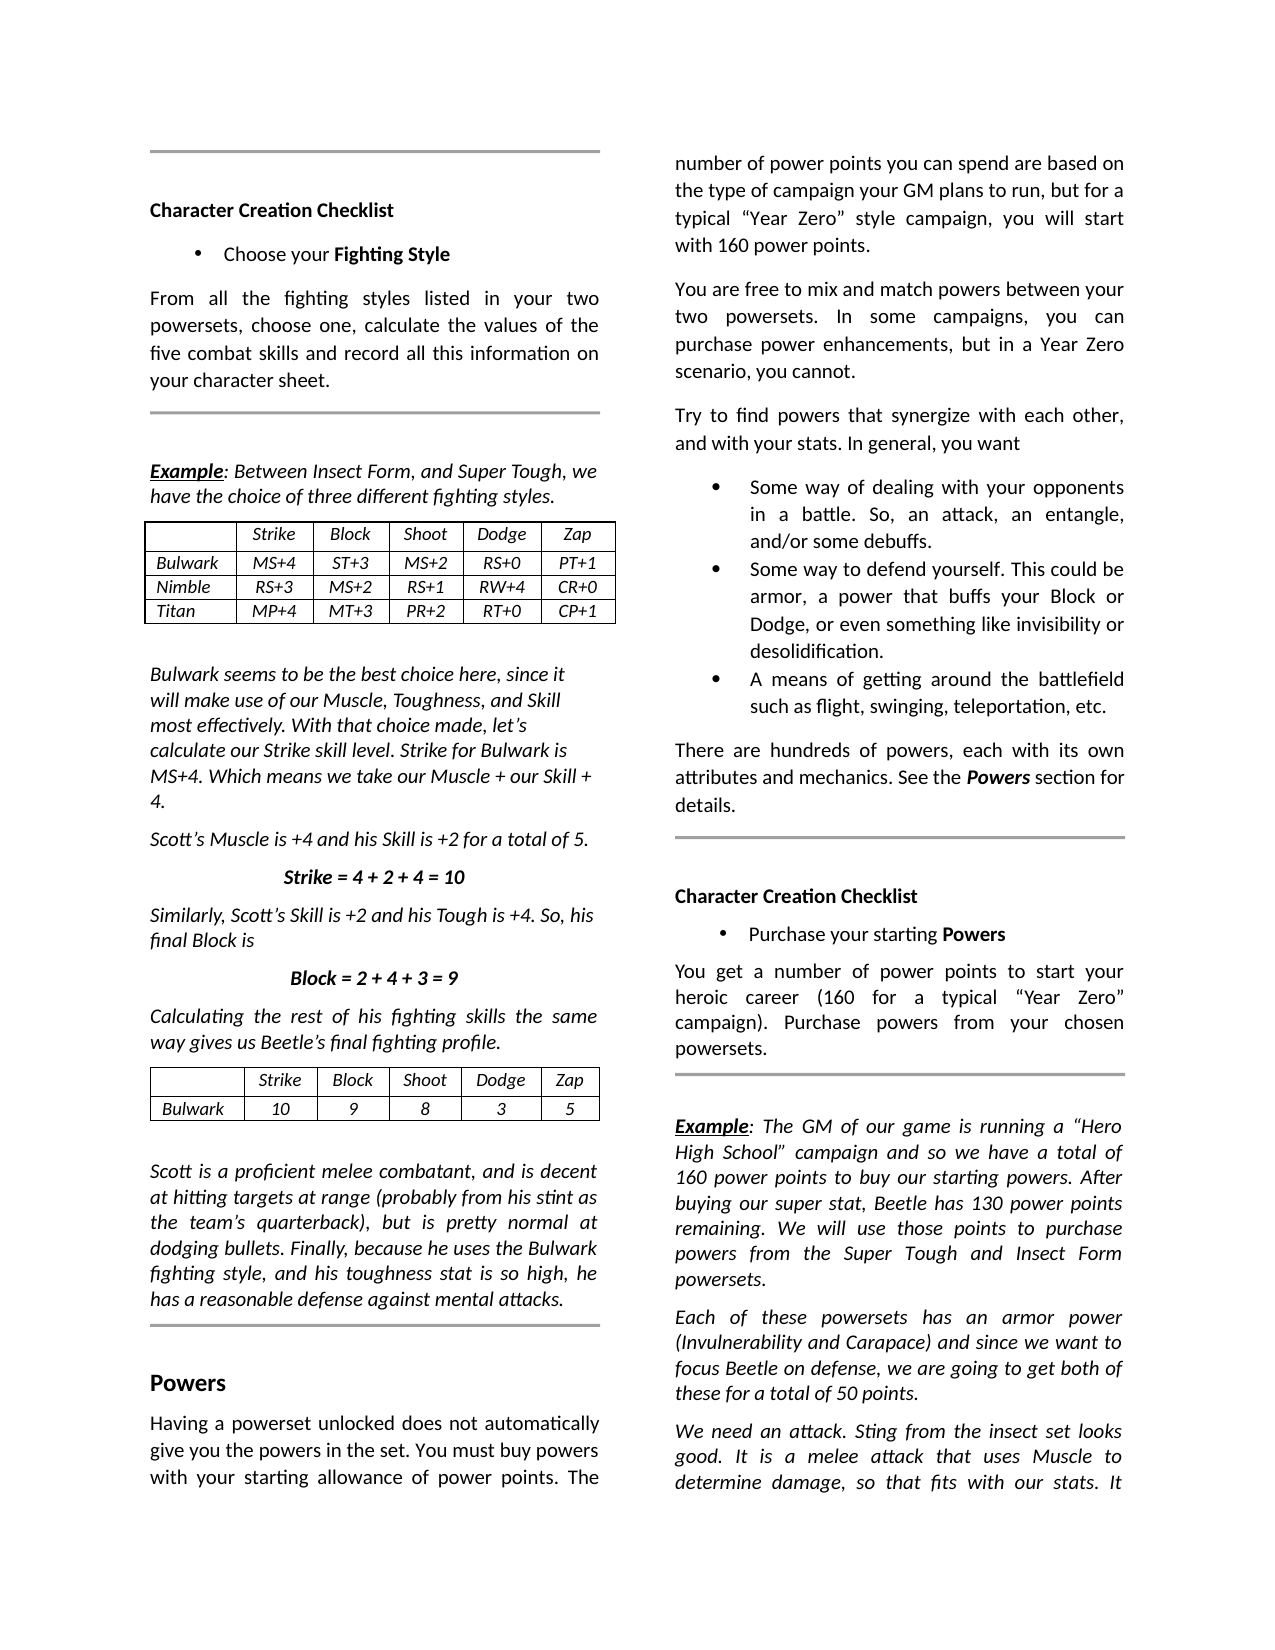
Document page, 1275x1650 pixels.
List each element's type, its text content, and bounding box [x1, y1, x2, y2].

table_cell 5 [542, 1097, 599, 1120]
list Some way to defend yourself. This could be armor, a power that buffs your Block or Dodge, or even something like invisibility or desolidification. [712, 556, 1125, 664]
table_cell Bulwark [151, 1097, 244, 1120]
list A means of getting around the battlefield such as flight, swinging, teleportation, etc. [712, 666, 1125, 718]
text Block = 2 + 4 + 3 = 9 [150, 966, 600, 991]
table_header Dodge [462, 1068, 541, 1096]
text Example: The GM of our game is running a “Hero High School” campaign and so we have a total of 160 power points to buy our starting powers. After buying our super stat, Beetle has 130 power points remaining. We will use those points to purchase powers from the Super Tough and Insect Form powersets. [675, 1113, 1125, 1291]
table_cell PR+2 [390, 600, 463, 622]
table_cell Bulwark [146, 552, 236, 574]
table_cell ST+3 [314, 552, 389, 574]
table_cell MP+4 [237, 600, 313, 622]
text Calculating the rest of his fighting skills the same way gives us Beetle’s final fighting profile. [150, 1003, 600, 1054]
text Powers [150, 1367, 600, 1397]
text There are hundreds of powers, each with its own attributes and mechanics. See the Powers section for details. [675, 737, 1125, 817]
table_cell 3 [462, 1097, 541, 1120]
text From all the fighting styles listed in your two powersets, choose one, calculate the values of the five combat skills and record all this information on your character sheet. [150, 285, 600, 393]
text Character Creation Checklist [150, 197, 600, 222]
table_cell MS+4 [237, 552, 313, 574]
text You get a number of power points to start your heroic career (160 for a typical “Year Zero” campaign). Purchase powers from your chosen powersets. [675, 959, 1125, 1060]
table_cell RS+3 [237, 576, 313, 598]
text Having a powerset unlocked does not automatically give you the powers in the set. You must buy powers with your starting allowance of power points. The [150, 1410, 600, 1490]
table_header Block [314, 523, 389, 551]
table_cell Nimble [146, 576, 236, 598]
table_header Strike [245, 1068, 317, 1096]
text Scott is a proficient melee combatant, and is decent at hitting targets at range (probably from his stint as the team’s quarterback), but is pretty normal at dodging bullets. Finally, because he uses the Bulwark fighting style, and his toughness stat is so high, he has a reasonable defense against mental attacks. [150, 1159, 600, 1311]
table_header Strike [237, 523, 313, 551]
list Choose your Fighting Style [194, 241, 600, 266]
table_cell 10 [245, 1097, 317, 1120]
table_cell CR+0 [542, 576, 615, 598]
text Bulwark seems to be the best choice here, since it will make use of our Muscle, Toughness, and Skill most effectively. With that choice made, let’s calculate our Strike skill level. Strike for Bulwark is MS+4. Which means we take our Muscle + our Skill + 4. [150, 661, 600, 814]
table_cell RT+0 [464, 600, 541, 622]
text We need an attack. Sting from the insect set looks good. It is a melee attack that uses Muscle to determine damage, so that fits with our stats. It [675, 1418, 1125, 1494]
table_header Dodge [464, 523, 541, 551]
text Each of these powersets has an armor power (Invulnerability and Carapace) and since we want to focus Beetle on defense, we are going to get both of these for a total of 50 points. [675, 1304, 1125, 1406]
table_header Zap [542, 523, 615, 551]
table_cell RS+1 [390, 576, 463, 598]
list Purchase your starting Powers [719, 921, 1125, 946]
text Character Creation Checklist [675, 883, 1125, 908]
table_cell 9 [318, 1097, 389, 1120]
table_header Shoot [390, 523, 463, 551]
table_cell Titan [146, 600, 236, 622]
table_cell RS+0 [464, 552, 541, 574]
text Scott’s Muscle is +4 and his Skill is +2 for a total of 5. [150, 826, 600, 852]
table_header [146, 523, 236, 551]
table_cell 8 [390, 1097, 461, 1120]
text You are free to mix and match powers between your two powersets. In some campaigns, you can purchase power enhancements, but in a Year Zero scenario, you cannot. [675, 276, 1125, 384]
table_header [151, 1068, 244, 1096]
text number of power points you can spend are based on the type of campaign your GM plans to run, but for a typical “Year Zero” style campaign, you will start with 160 power points. [675, 150, 1125, 258]
table_header Block [318, 1068, 389, 1096]
table_cell MS+2 [314, 576, 389, 598]
table_cell CP+1 [542, 600, 615, 622]
table_cell PT+1 [542, 552, 615, 574]
table_cell MS+2 [390, 552, 463, 574]
list Some way of dealing with your opponents in a battle. So, an attack, an entangle, and/or some debuffs. [712, 474, 1125, 554]
table_cell RW+4 [464, 576, 541, 598]
table_header Zap [542, 1068, 599, 1096]
text Strike = 4 + 2 + 4 = 10 [150, 864, 600, 890]
table_header Shoot [390, 1068, 461, 1096]
text Try to find powers that synergize with each other, and with your stats. In general, you want [675, 402, 1125, 455]
text Similarly, Scott’s Skill is +2 and his Tough is +4. So, his final Block is [150, 902, 600, 953]
table_cell MT+3 [314, 600, 389, 622]
text Example: Between Insect Form, and Super Tough, we have the choice of three different fighting styles. [150, 458, 600, 509]
